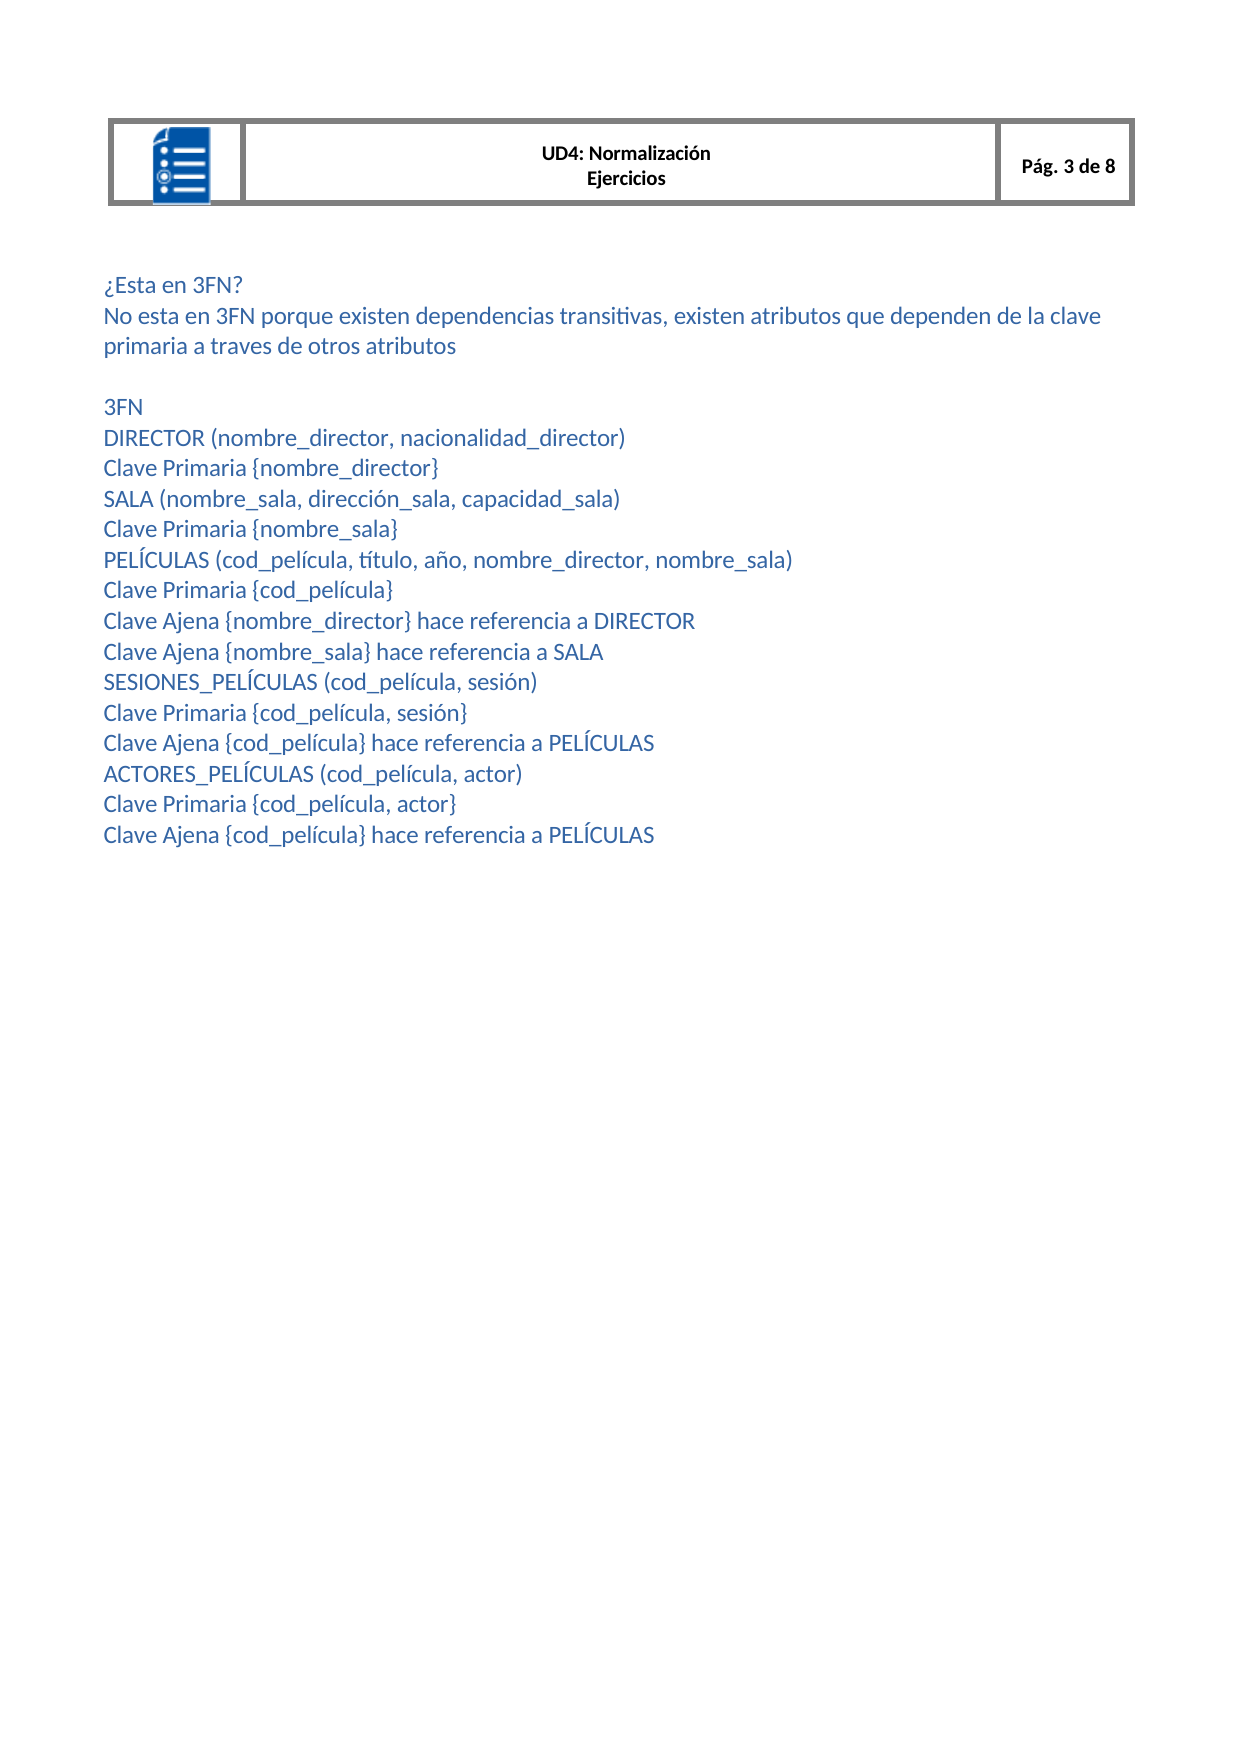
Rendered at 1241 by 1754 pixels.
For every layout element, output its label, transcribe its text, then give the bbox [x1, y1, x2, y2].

list SALA (nombre_sala, dirección_sala, capacidad_sala) [103, 483, 1166, 513]
list PELÍCULAS (cod_película, título, año, nombre_director, nombre_sala) [103, 544, 1166, 574]
list Clave Ajena {nombre_sala} hace referencia a SALA [103, 636, 1166, 666]
list Clave Primaria {nombre_sala} [103, 513, 1166, 544]
list 3FN [103, 391, 1166, 422]
list Clave Ajena {nombre_director} hace referencia a DIRECTOR [103, 605, 1166, 636]
list Clave Primaria {nombre_director} [103, 452, 1166, 483]
list Clave Primaria {cod_película} [103, 574, 1166, 605]
picture [152, 127, 211, 205]
list ACTORES_PELÍCULAS (cod_película, actor) [103, 758, 1166, 788]
list SESIONES_PELÍCULAS (cod_película, sesión) [103, 666, 1166, 697]
list DIRECTOR (nombre_director, nacionalidad_director) [103, 422, 1166, 452]
list Clave Primaria {cod_película, actor} [103, 788, 1166, 819]
list Clave Ajena {cod_película} hace referencia a PELÍCULAS [103, 819, 1166, 849]
list Clave Ajena {cod_película} hace referencia a PELÍCULAS [103, 727, 1166, 758]
list No esta en 3FN porque existen dependencias transitivas, existen atributos que dependen de la clave primaria a traves de otros atributos [103, 300, 1166, 361]
list ¿Esta en 3FN? [103, 269, 1166, 300]
list Clave Primaria {cod_película, sesión} [103, 697, 1166, 727]
